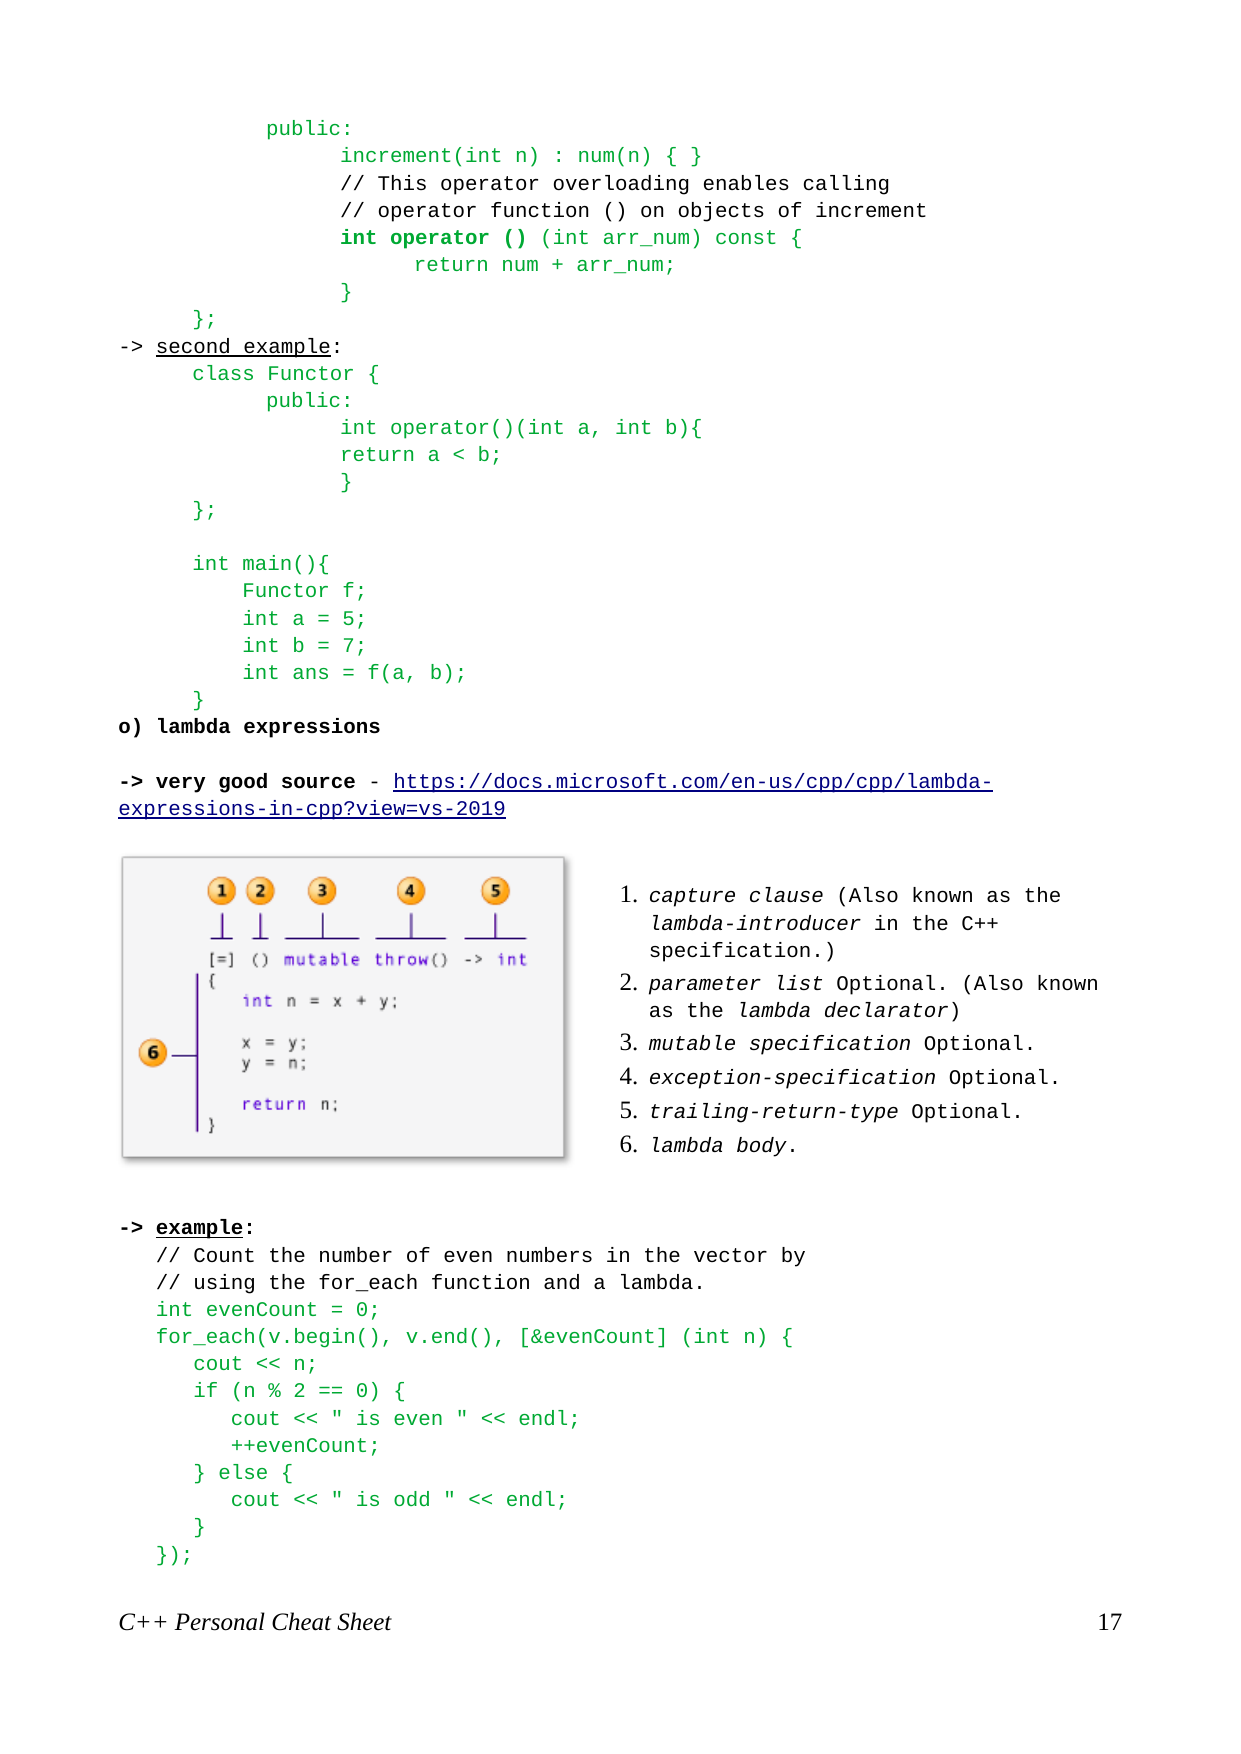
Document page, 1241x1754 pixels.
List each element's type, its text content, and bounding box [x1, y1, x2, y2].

list mutable specification Optional. [575, 1027, 1122, 1057]
list parameter list Optional. (Also known as the lambda declarator) [575, 967, 1122, 1024]
text // using the for_each function and a lambda. [118, 1272, 1122, 1295]
text }; [118, 308, 1122, 332]
text } else { [118, 1462, 1122, 1486]
text cout << n; [118, 1353, 1122, 1377]
list trailing-return-type Optional. [575, 1095, 1122, 1125]
text public: [118, 118, 1122, 142]
text int main(){ [118, 553, 1122, 577]
text -> very good source - https://docs.microsoft.com/en-us/cpp/cpp/lambda-expressions-in-cpp?view=vs-2019 [118, 771, 1122, 821]
text // Count the number of even numbers in the vector by [118, 1244, 1122, 1268]
list capture clause (Also known as the lambda-introducer in the C++ specification.) [575, 879, 1122, 963]
text int operator()(int a, int b){ [118, 417, 1122, 441]
text ++evenCount; [118, 1435, 1122, 1458]
text o) lambda expressions [118, 716, 1122, 740]
text -> second example: [118, 336, 1122, 359]
text class Functor { [118, 363, 1122, 386]
text } [118, 1516, 1122, 1540]
text int ans = f(a, b); [118, 662, 1122, 686]
text Functor f; [118, 580, 1122, 604]
text cout << " is odd " << endl; [118, 1489, 1122, 1513]
list lambda body. [575, 1129, 1122, 1159]
text -> example: [118, 1217, 1122, 1241]
text // This operator overloading enables calling [118, 172, 1122, 196]
text } [118, 281, 1122, 305]
text int b = 7; [118, 635, 1122, 658]
text int a = 5; [118, 607, 1122, 631]
text if (n % 2 == 0) { [118, 1381, 1122, 1404]
text int operator () (int arr_num) const { [118, 227, 1122, 251]
text increment(int n) : num(n) { } [118, 145, 1122, 169]
text } [118, 472, 1122, 495]
list exception-specification Optional. [575, 1061, 1122, 1091]
text }); [118, 1544, 1122, 1567]
text for_each(v.begin(), v.end(), [&evenCount] (int n) { [118, 1326, 1122, 1350]
text cout << " is even " << endl; [118, 1408, 1122, 1431]
text } [118, 689, 1122, 713]
text int evenCount = 0; [118, 1299, 1122, 1323]
text return num + arr_num; [118, 254, 1122, 278]
text return a < b; [118, 444, 1122, 468]
text // operator function () on objects of increment [118, 200, 1122, 223]
text public: [118, 390, 1122, 414]
picture [114, 852, 575, 1171]
text }; [118, 499, 1122, 522]
